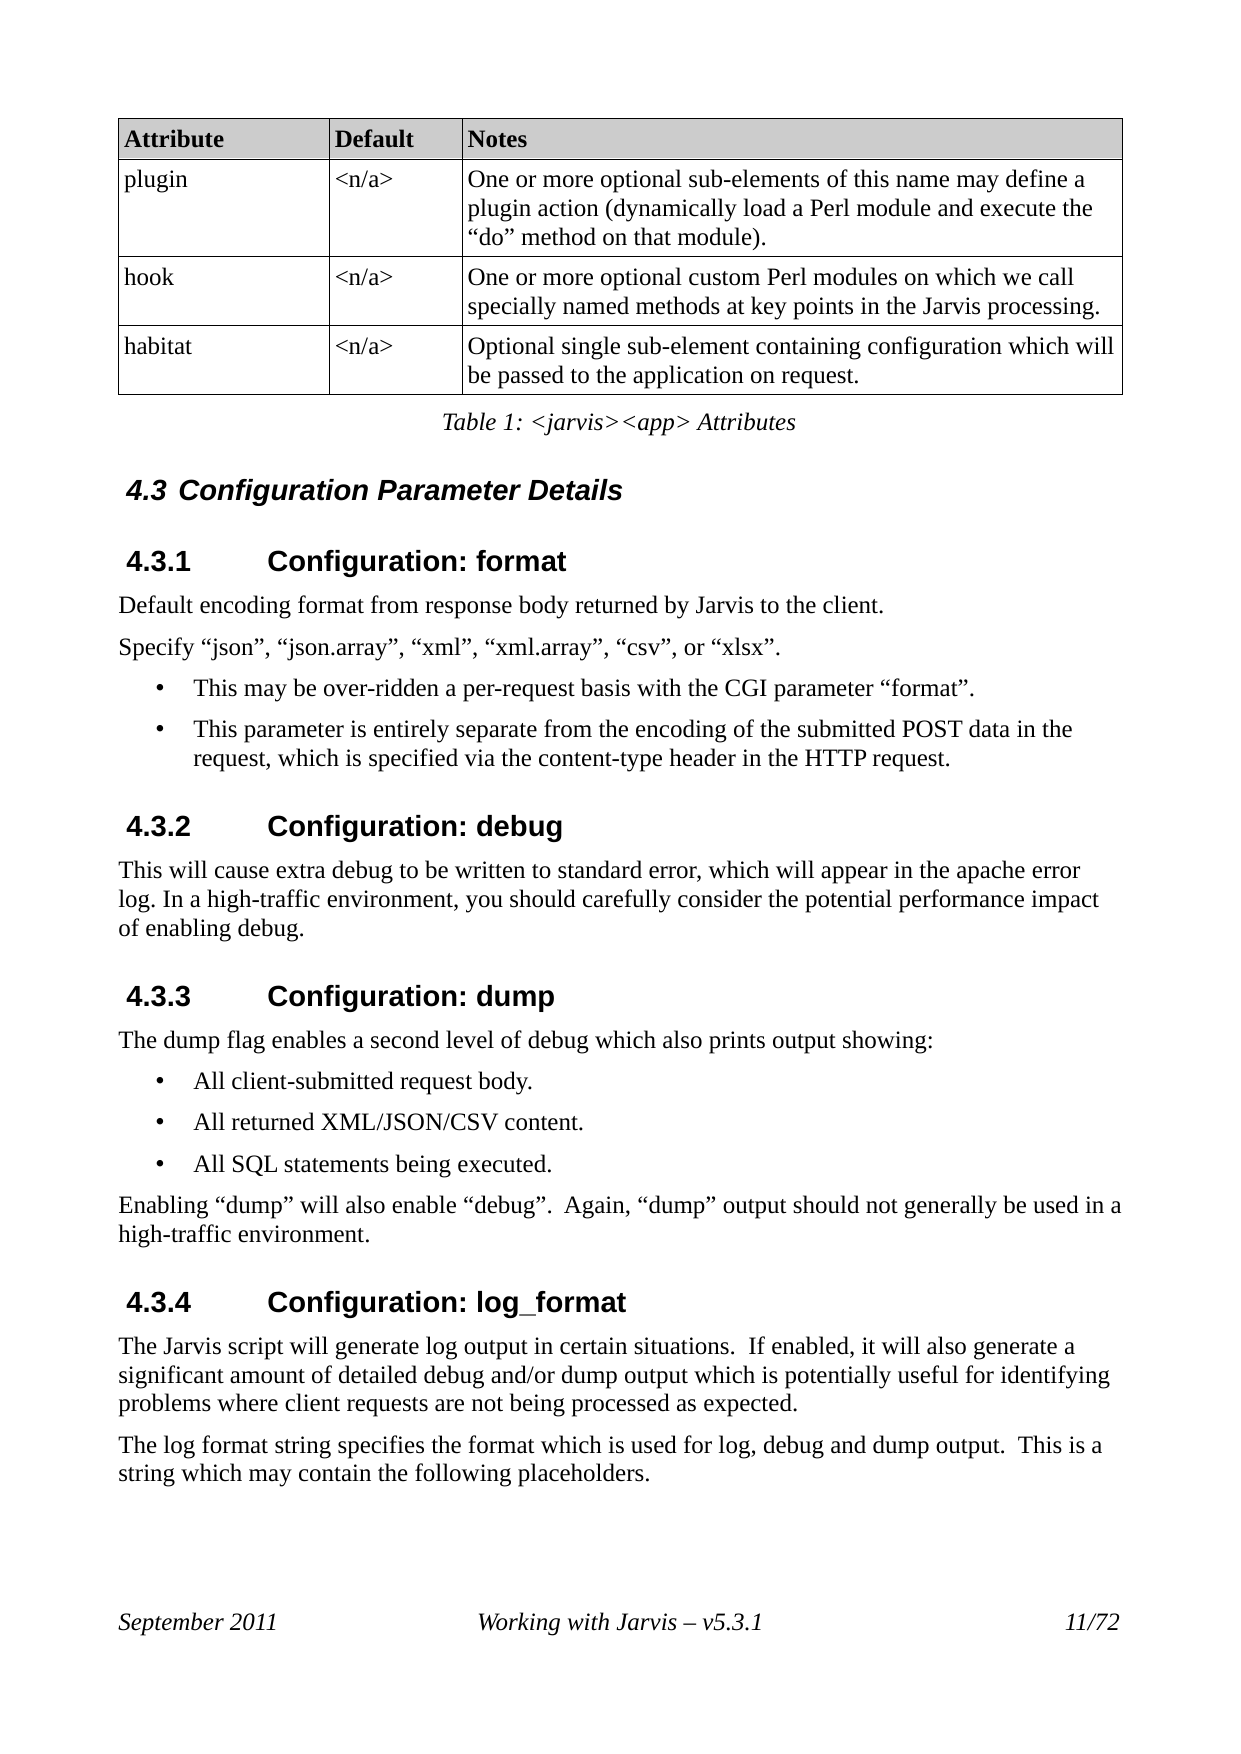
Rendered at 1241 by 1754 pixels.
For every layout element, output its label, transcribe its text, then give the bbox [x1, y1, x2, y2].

table_header Notes [463, 119, 1122, 158]
list This parameter is entirely separate from the encoding of the submitted POST data in the request, which is specified via the content-type header in the HTTP request. [156, 714, 1122, 772]
text Table 1: <jarvis><app> Attributes [118, 407, 1122, 436]
list All client-submitted request body. [156, 1066, 1122, 1095]
list This may be over-ridden a per-request basis with the CGI parameter “format”. [156, 673, 1122, 702]
subtitle Configuration: format [118, 544, 1122, 578]
table_cell <n/a> [330, 257, 462, 325]
text The dump flag enables a second level of debug which also prints output showing: [118, 1025, 1122, 1054]
table_cell plugin [119, 160, 329, 256]
table_cell hook [119, 257, 329, 325]
text This will cause extra debug to be written to standard error, which will appear in the apache error log. In a high-traffic environment, you should carefully consider the potential performance impact of enabling debug. [118, 855, 1122, 941]
list All SQL statements being executed. [156, 1149, 1122, 1177]
table_cell <n/a> [330, 160, 462, 256]
list All returned XML/JSON/CSV content. [156, 1107, 1122, 1136]
subtitle Configuration: debug [118, 809, 1122, 843]
table_cell One or more optional sub-elements of this name may define a plugin action (dynamically load a Perl module and execute the “do” method on that module). [463, 160, 1122, 256]
text Specify “json”, “json.array”, “xml”, “xml.array”, “csv”, or “xlsx”. [118, 632, 1122, 660]
table_cell One or more optional custom Perl modules on which we call specially named methods at key points in the Jarvis processing. [463, 257, 1122, 325]
text The Jarvis script will generate log output in certain situations. If enabled, it will also generate a significant amount of detailed debug and/or dump output which is potentially useful for identifying problems where client requests are not being processed as expected. [118, 1331, 1122, 1417]
table_cell Optional single sub-element containing configuration which will be passed to the application on request. [463, 326, 1122, 394]
text Default encoding format from response body returned by Jarvis to the client. [118, 590, 1122, 619]
text The log format string specifies the format which is used for log, debug and dump output. This is a string which may contain the following placeholders. [118, 1430, 1122, 1487]
table_cell <n/a> [330, 326, 462, 394]
text Enabling “dump” will also enable “debug”. Again, “dump” output should not generally be used in a high-traffic environment. [118, 1190, 1122, 1247]
table_header Attribute [119, 119, 329, 158]
table_header Default [330, 119, 462, 158]
subtitle Configuration: log_format [118, 1285, 1122, 1318]
table_cell habitat [119, 326, 329, 394]
subtitle Configuration Parameter Details [118, 473, 1122, 507]
subtitle Configuration: dump [118, 979, 1122, 1012]
